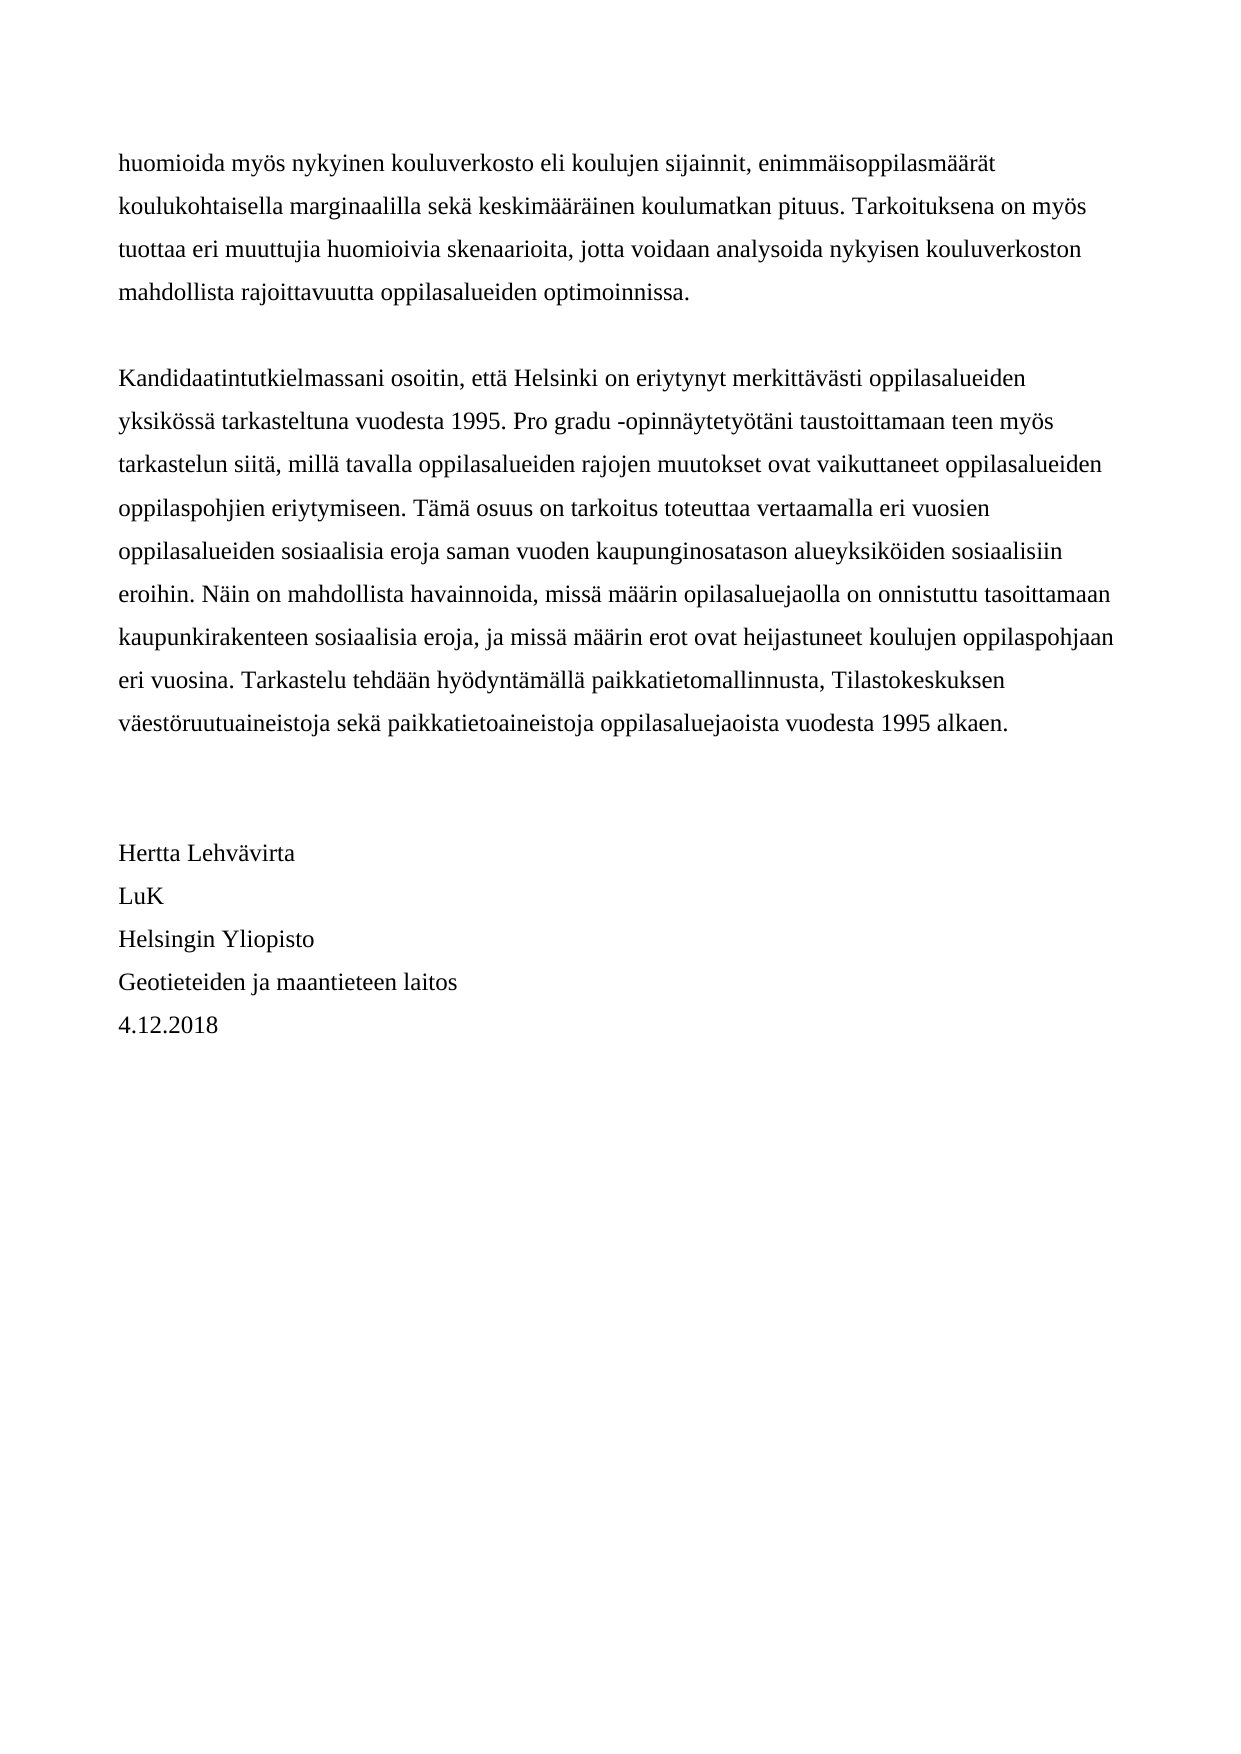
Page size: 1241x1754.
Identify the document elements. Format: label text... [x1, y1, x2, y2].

text LuK Helsingin Yliopisto [118, 881, 1122, 953]
text Kandidaatintutkielmassani osoitin, että Helsinki on eriytynyt merkittävästi oppilasalueiden yksikössä tarkasteltuna vuodesta 1995. Pro gradu -opinnäytetyötäni taustoittamaan teen myös tarkastelun siitä, millä tavalla oppilasalueiden rajojen muutokset ovat vaikuttaneet oppilasalueiden oppilaspohjien eriytymiseen. Tämä osuus on tarkoitus toteuttaa vertaamalla eri vuosien oppilasalueiden sosiaalisia eroja saman vuoden kaupunginosatason alueyksiköiden sosiaalisiin eroihin. Näin on mahdollista havainnoida, missä määrin opilasaluejaolla on onnistuttu tasoittamaan kaupunkirakenteen sosiaalisia eroja, ja missä määrin erot ovat heijastuneet koulujen oppilaspohjaan eri vuosina. Tarkastelu tehdään hyödyntämällä paikkatietomallinnusta, Tilastokeskuksen väestöruutuaineistoja sekä paikkatietoaineistoja oppilasaluejaoista vuodesta 1995 alkaen. [118, 363, 1122, 780]
text Hertta Lehvävirta [118, 838, 1122, 866]
text Geotieteiden ja maantieteen laitos 4.12.2018 [118, 967, 1122, 1039]
text huomioida myös nykyinen kouluverkosto eli koulujen sijainnit, enimmäisoppilasmäärät koulukohtaisella marginaalilla sekä keskimääräinen koulumatkan pituus. Tarkoituksena on myös tuottaa eri muuttujia huomioivia skenaarioita, jotta voidaan analysoida nykyisen kouluverkoston mahdollista rajoittavuutta oppilasalueiden optimoinnissa. [118, 148, 1122, 349]
